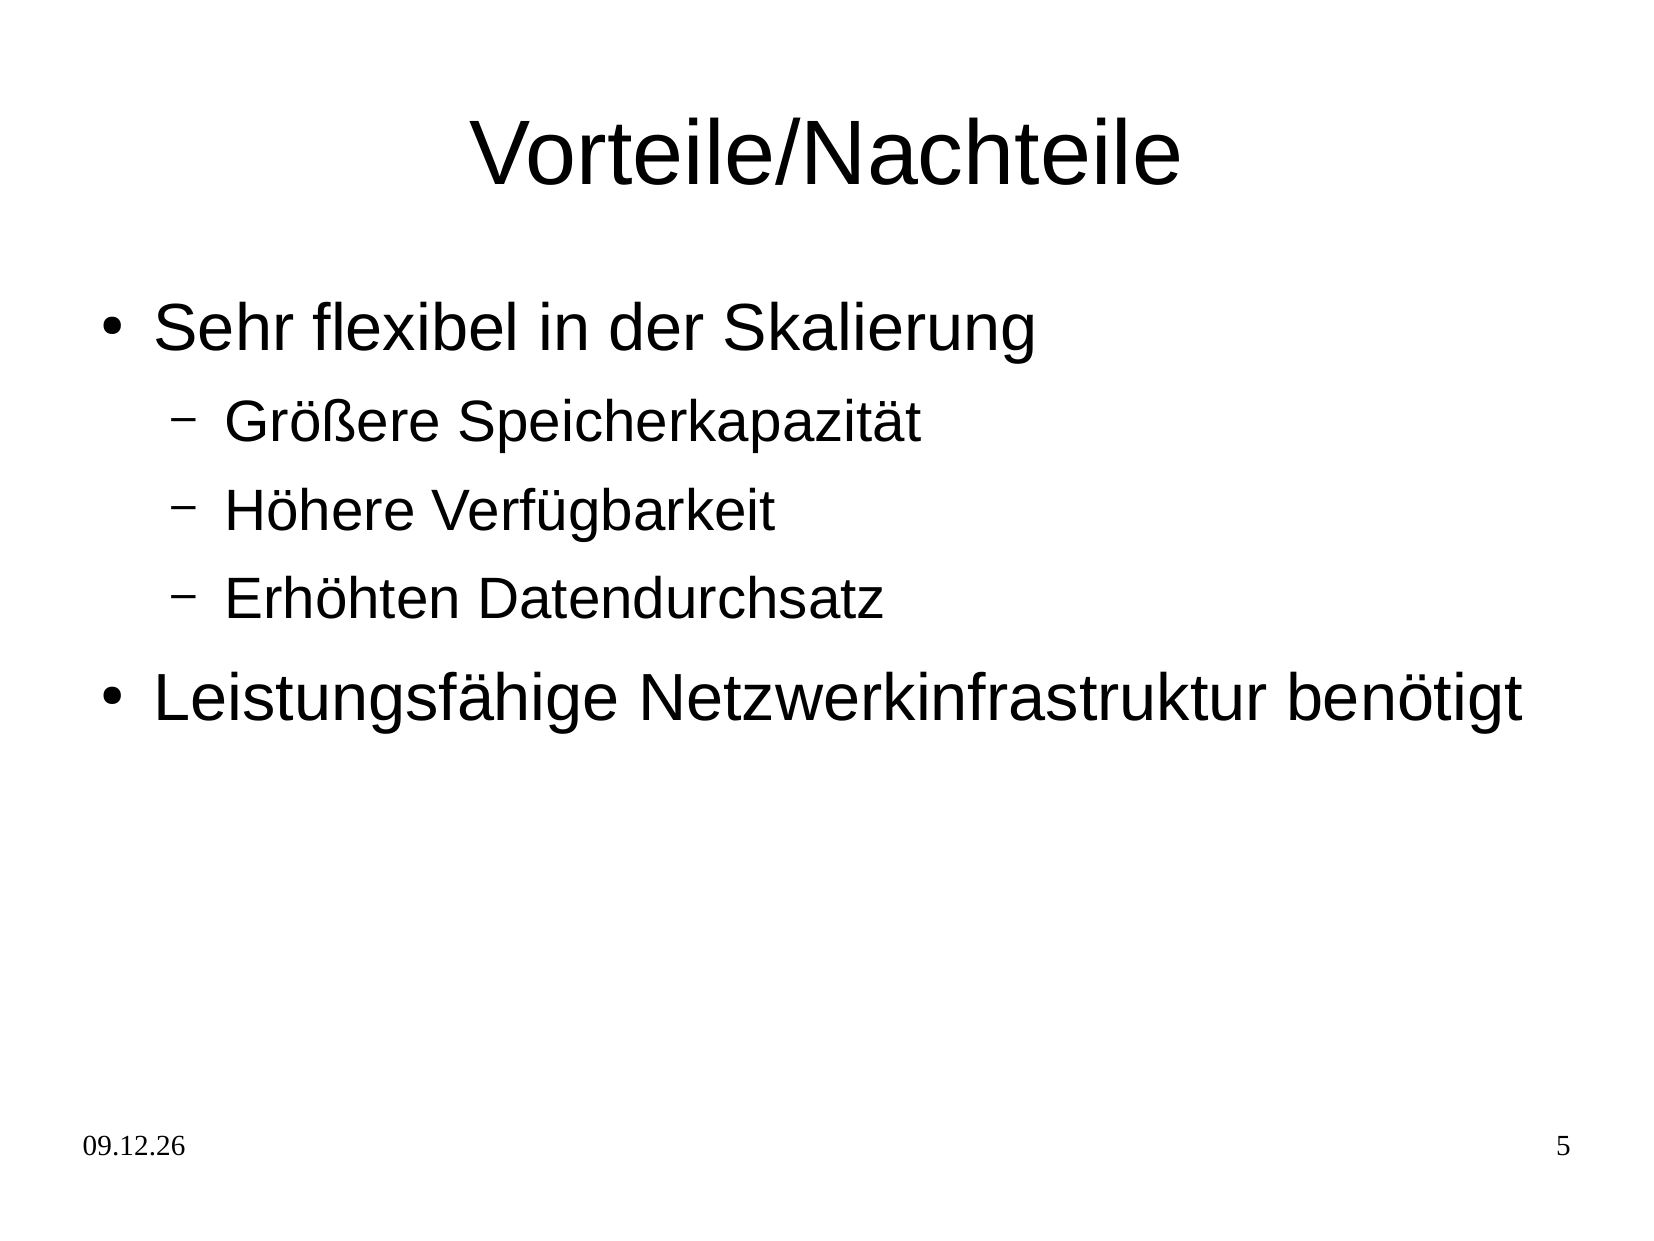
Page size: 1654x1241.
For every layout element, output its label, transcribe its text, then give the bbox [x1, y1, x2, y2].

list Sehr flexibel in der Skalierung Größere Speicherkapazität Höhere Verfügbarkeit Erhöhten Datendurchsatz Leistungsfähige Netzwerkinfrastruktur benötigt [82, 290, 1571, 1010]
title Vorteile/Nachteile [82, 49, 1571, 257]
